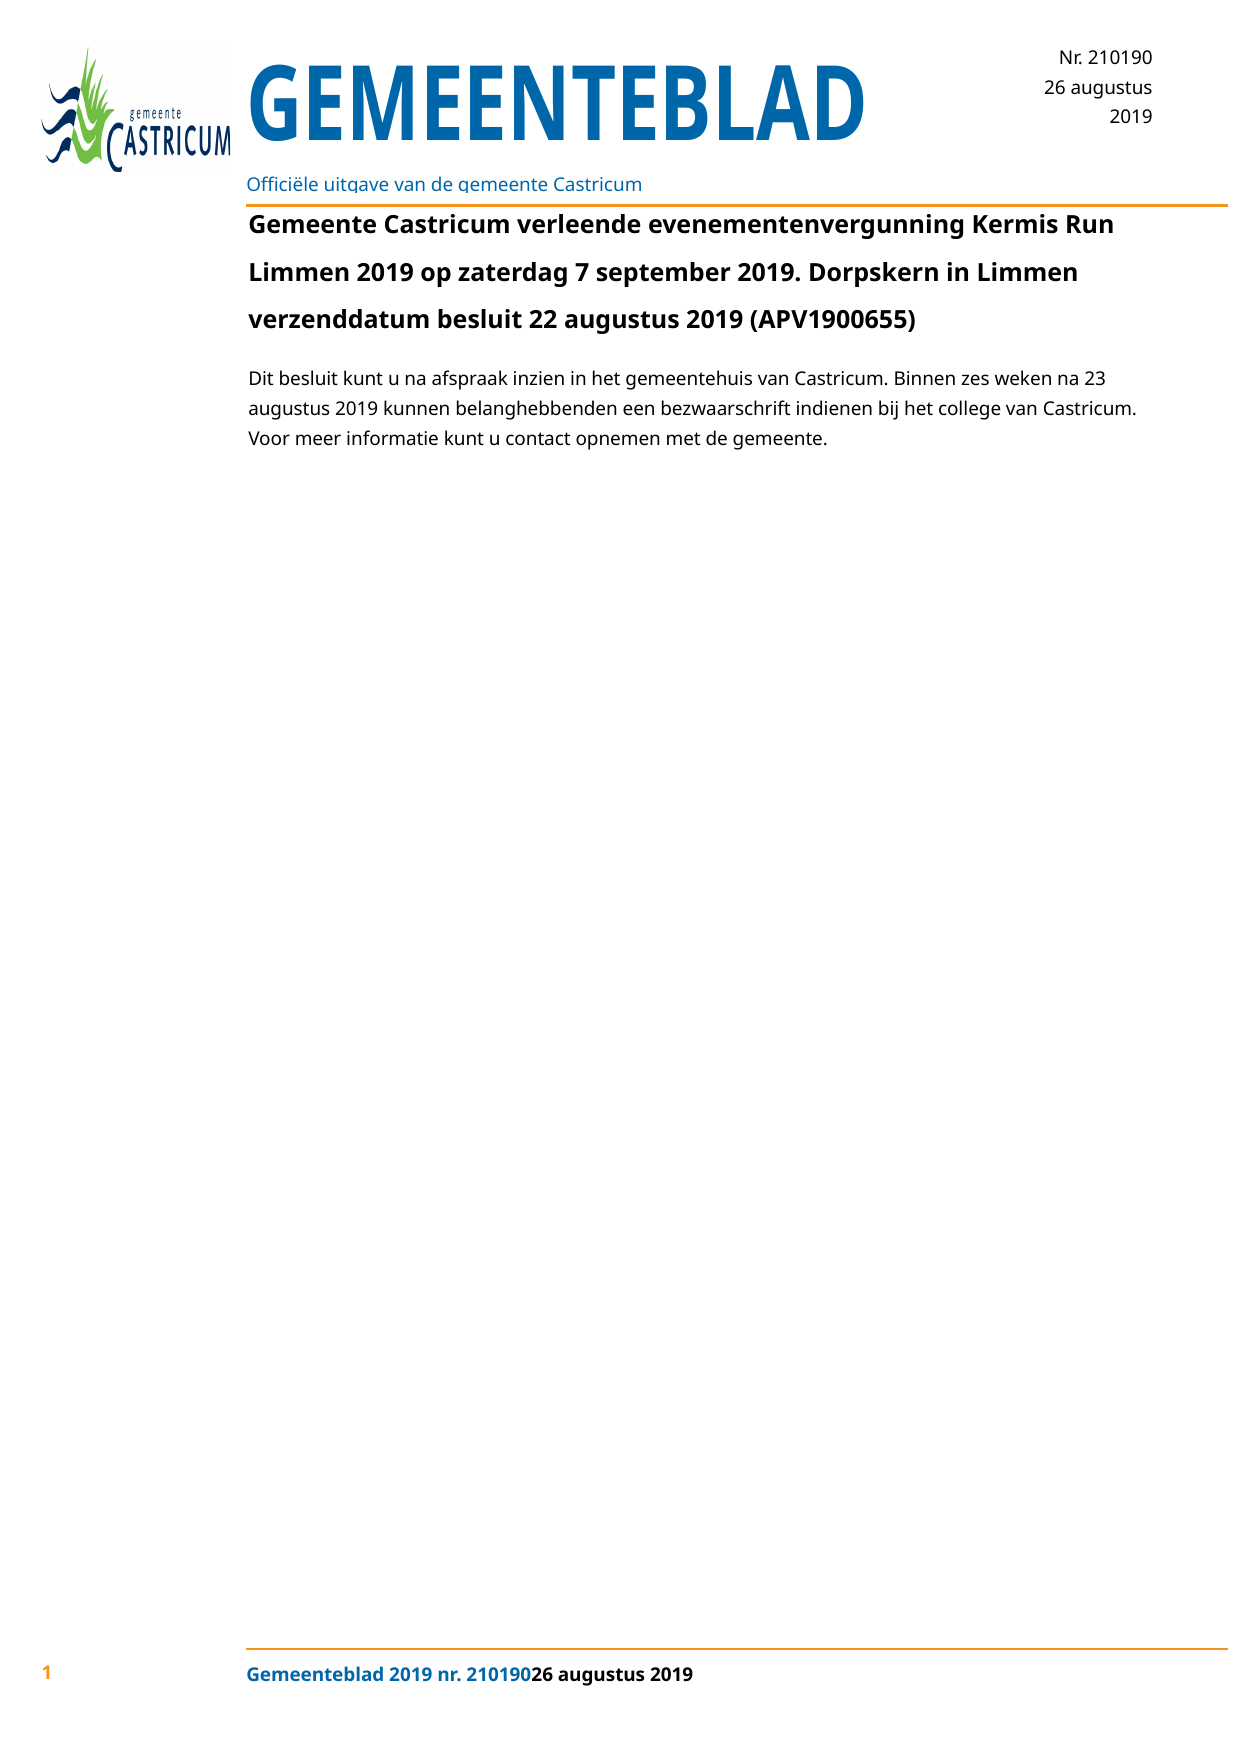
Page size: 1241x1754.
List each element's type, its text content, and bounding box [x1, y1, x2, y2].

text Gemeente Castricum verleende evenementenvergunning Kermis Run Limmen 2019 op zaterdag 7 september 2019. Dorpskern in Limmen verzenddatum besluit 22 augustus 2019 (APV1900655) [248, 207, 1152, 336]
text Dit besluit kunt u na afspraak inzien in het gemeentehuis van Castricum. Binnen zes weken na 23 augustus 2019 kunnen belanghebbenden een bezwaarschrift indienen bij het college van Castricum. Voor meer informatie kunt u contact opnemen met de gemeente. [248, 366, 1152, 450]
picture [41, 47, 231, 172]
